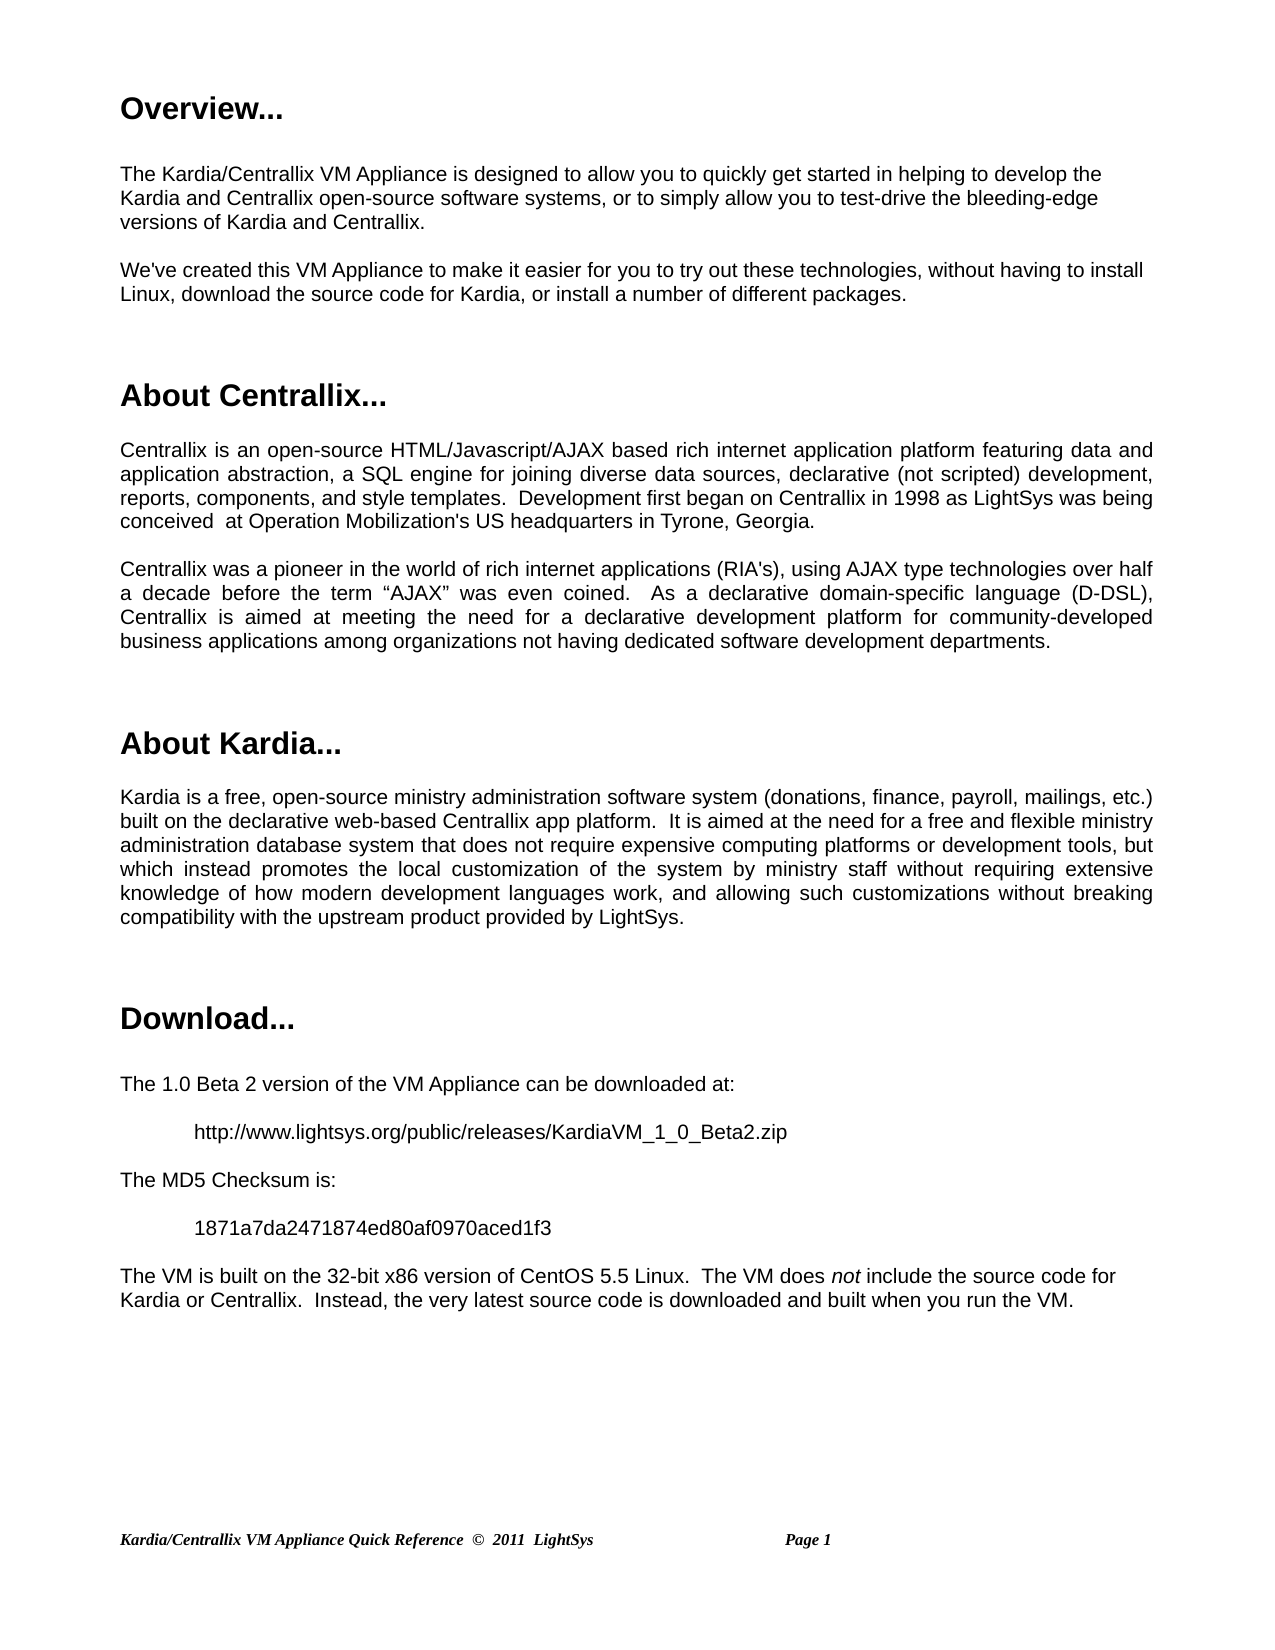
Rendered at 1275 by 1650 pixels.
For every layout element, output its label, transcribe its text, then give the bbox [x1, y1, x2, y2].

text The 1.0 Beta 2 version of the VM Appliance can be downloaded at: [120, 1072, 1155, 1096]
text About Kardia... [120, 725, 1155, 761]
text Download... [120, 1000, 1155, 1036]
text http://www.lightsys.org/public/releases/KardiaVM_1_0_Beta2.zip [120, 1120, 1155, 1144]
text The MD5 Checksum is: [120, 1168, 1155, 1192]
text Kardia is a free, open-source ministry administration software system (donations, finance, payroll, mailings, etc.) built on the declarative web-based Centrallix app platform. It is aimed at the need for a free and flexible ministry administration database system that does not require expensive computing platforms or development tools, but which instead promotes the local customization of the system by ministry staff without requiring extensive knowledge of how modern development languages work, and allowing such customizations without breaking compatibility with the upstream product provided by LightSys. [120, 785, 1155, 928]
text Overview... [120, 90, 1155, 126]
text About Centrallix... [120, 377, 1155, 413]
text Centrallix is an open-source HTML/Javascript/AJAX based rich internet application platform featuring data and application abstraction, a SQL engine for joining diverse data sources, declarative (not scripted) development, reports, components, and style templates. Development first began on Centrallix in 1998 as LightSys was being conceived at Operation Mobilization's US headquarters in Tyrone, Georgia. [120, 437, 1155, 533]
text The VM is built on the 32-bit x86 version of CentOS 5.5 Linux. The VM does not include the source code for Kardia or Centrallix. Instead, the very latest source code is downloaded and built when you run the VM. [120, 1264, 1155, 1312]
text 1871a7da2471874ed80af0970aced1f3 [120, 1216, 1155, 1240]
text The Kardia/Centrallix VM Appliance is designed to allow you to quickly get started in helping to develop the Kardia and Centrallix open-source software systems, or to simply allow you to test-drive the bleeding-edge versions of Kardia and Centrallix. [120, 162, 1155, 234]
text We've created this VM Appliance to make it easier for you to try out these technologies, without having to install Linux, download the source code for Kardia, or install a number of different packages. [120, 258, 1155, 306]
text Centrallix was a pioneer in the world of rich internet applications (RIA's), using AJAX type technologies over half a decade before the term “AJAX” was even coined. As a declarative domain-specific language (D-DSL), Centrallix is aimed at meeting the need for a declarative development platform for community-developed business applications among organizations not having dedicated software development departments. [120, 557, 1155, 653]
